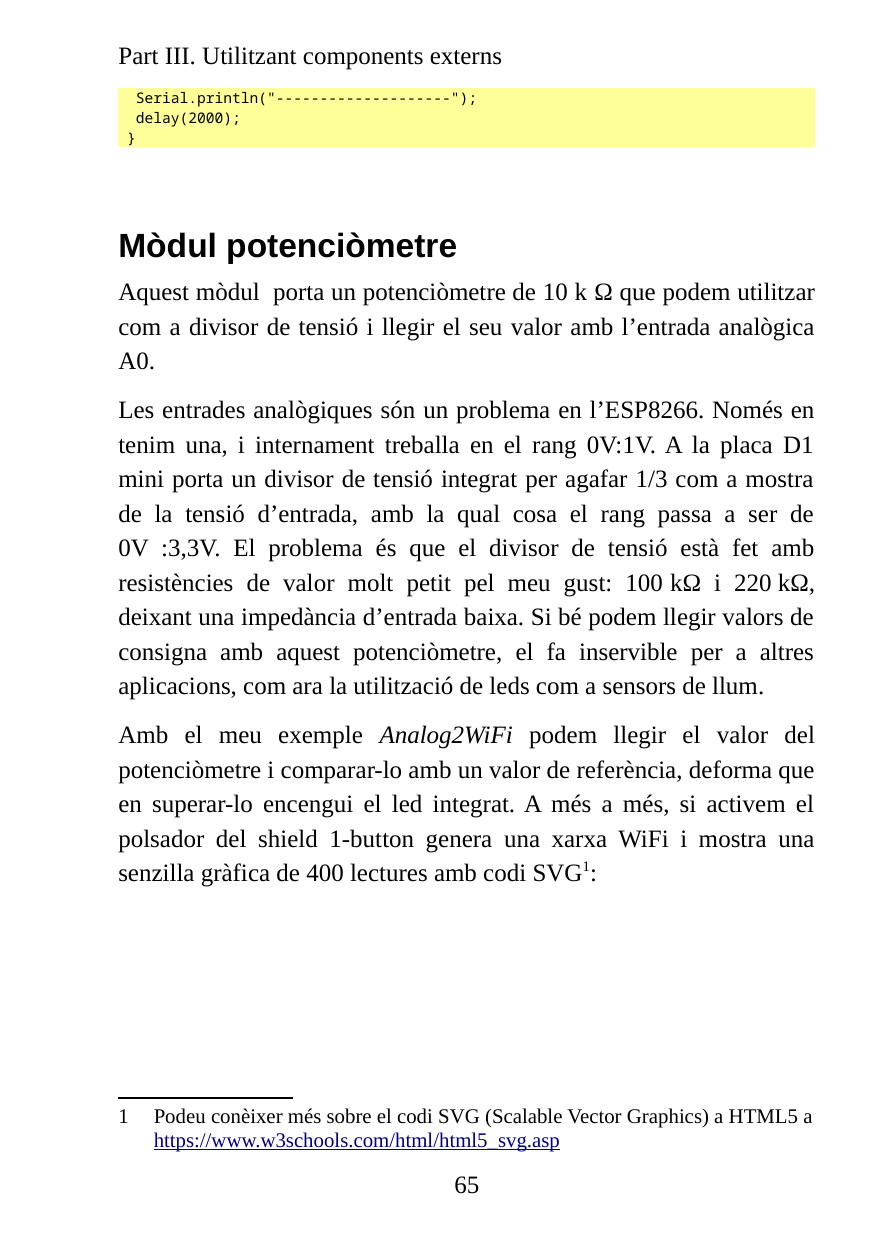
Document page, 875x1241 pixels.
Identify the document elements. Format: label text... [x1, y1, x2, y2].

subtitle Mòdul potenciòmetre [118, 226, 815, 265]
text Les entrades analògiques són un problema en l’ESP8266. Només en tenim una, i internament treballa en el rang 0V:1V. A la placa D1 mini porta un divisor de tensió integrat per agafar 1/3 com a mostra de la tensió d’entrada, amb la qual cosa el rang passa a ser de 0V :3,3V. El problema és que el divisor de tensió està fet amb resistències de valor molt petit pel meu gust: 100 kΩ i 220 kΩ, deixant una impedància d’entrada baixa. Si bé podem llegir valors de consigna amb aquest potenciòmetre, el fa inservible per a altres aplicacions, com ara la utilització de leds com a sensors de llum. [118, 395, 815, 700]
text Serial.println("--------------------"); [118, 88, 815, 108]
text Amb el meu exemple Analog2WiFi podem llegir el valor del potenciòmetre i comparar-lo amb un valor de referència, deforma que en superar-lo encengui el led integrat. A més a més, si activem el polsador del shield 1-button genera una xarxa WiFi i mostra una senzilla gràfica de 400 lectures amb codi SVG: [118, 720, 815, 887]
text delay(2000); [118, 108, 815, 128]
text } [118, 128, 815, 147]
text Podeu conèixer més sobre el codi SVG (Scalable Vector Graphics) a HTML5 a https://www.w3schools.com/html/html5_svg.asp [118, 1104, 815, 1152]
text Aquest mòdul porta un potenciòmetre de 10 k Ω que podem utilitzar com a divisor de tensió i llegir el seu valor amb l’entrada analògica A0. [118, 277, 815, 375]
